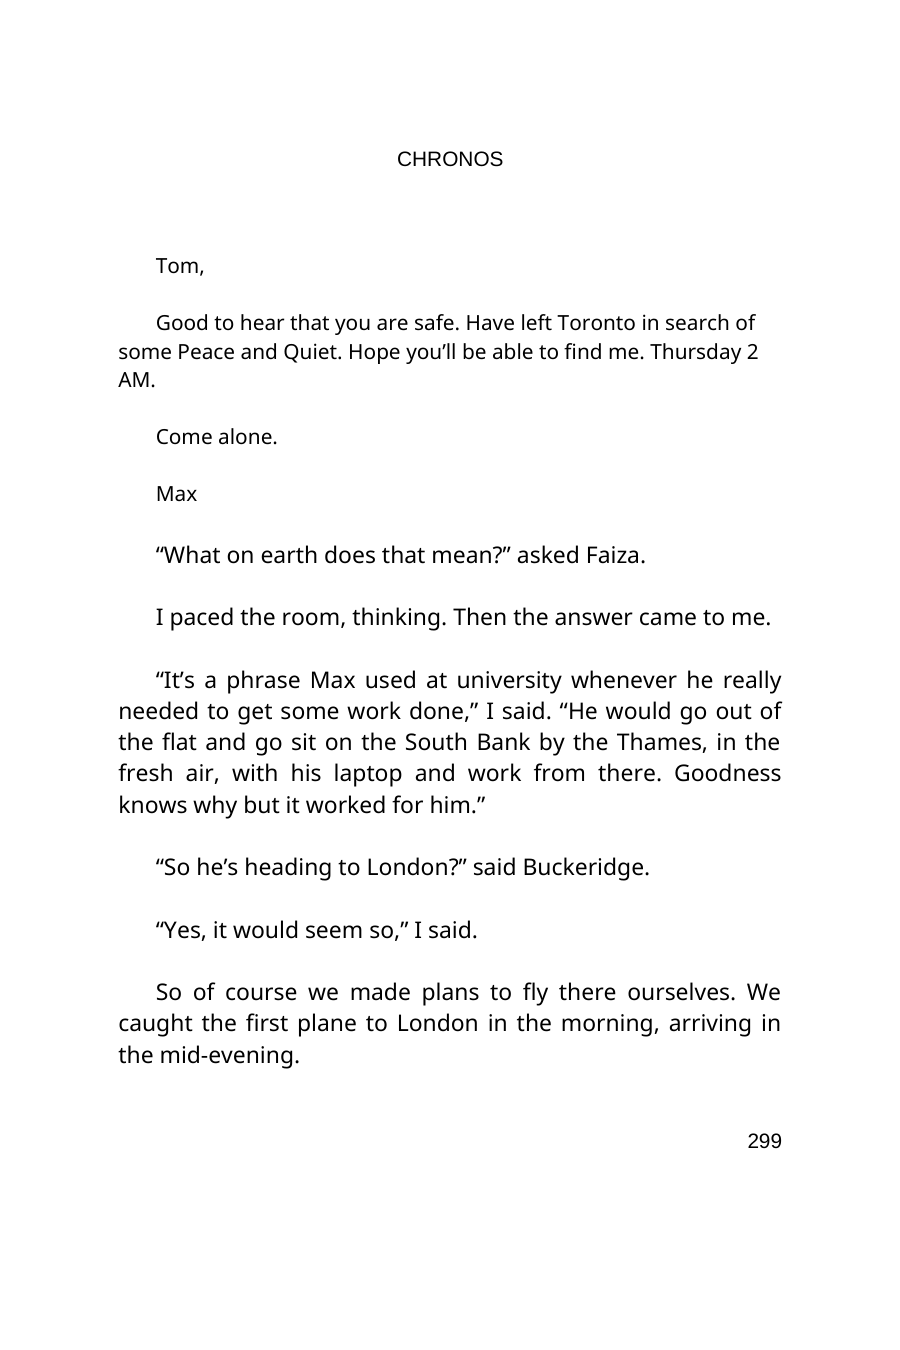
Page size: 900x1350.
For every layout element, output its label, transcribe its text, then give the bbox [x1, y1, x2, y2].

text “So he’s heading to London?” said Buckeridge. [118, 851, 782, 882]
text Come alone. [118, 422, 782, 451]
text Good to hear that you are safe. Have left Toronto in search of some Peace and Quiet. Hope you’ll be able to find me. Thursday 2 AM. [118, 308, 782, 394]
text “It’s a phrase Max used at university whenever he really needed to get some work done,” I said. “He would go out of the flat and go sit on the South Bank by the Thames, in the fresh air, with his laptop and work from there. Goodness knows why but it worked for him.” [118, 664, 782, 820]
text So of course we made plans to fly there ourselves. We caught the first plane to London in the morning, arriving in the mid-evening. [118, 976, 782, 1070]
text Tom, [118, 251, 782, 280]
text “Yes, it would seem so,” I said. [118, 914, 782, 945]
text I paced the room, thinking. Then the answer came to me. [118, 601, 782, 632]
text “What on earth does that mean?” asked Faiza. [118, 539, 782, 570]
text Max [118, 479, 782, 507]
